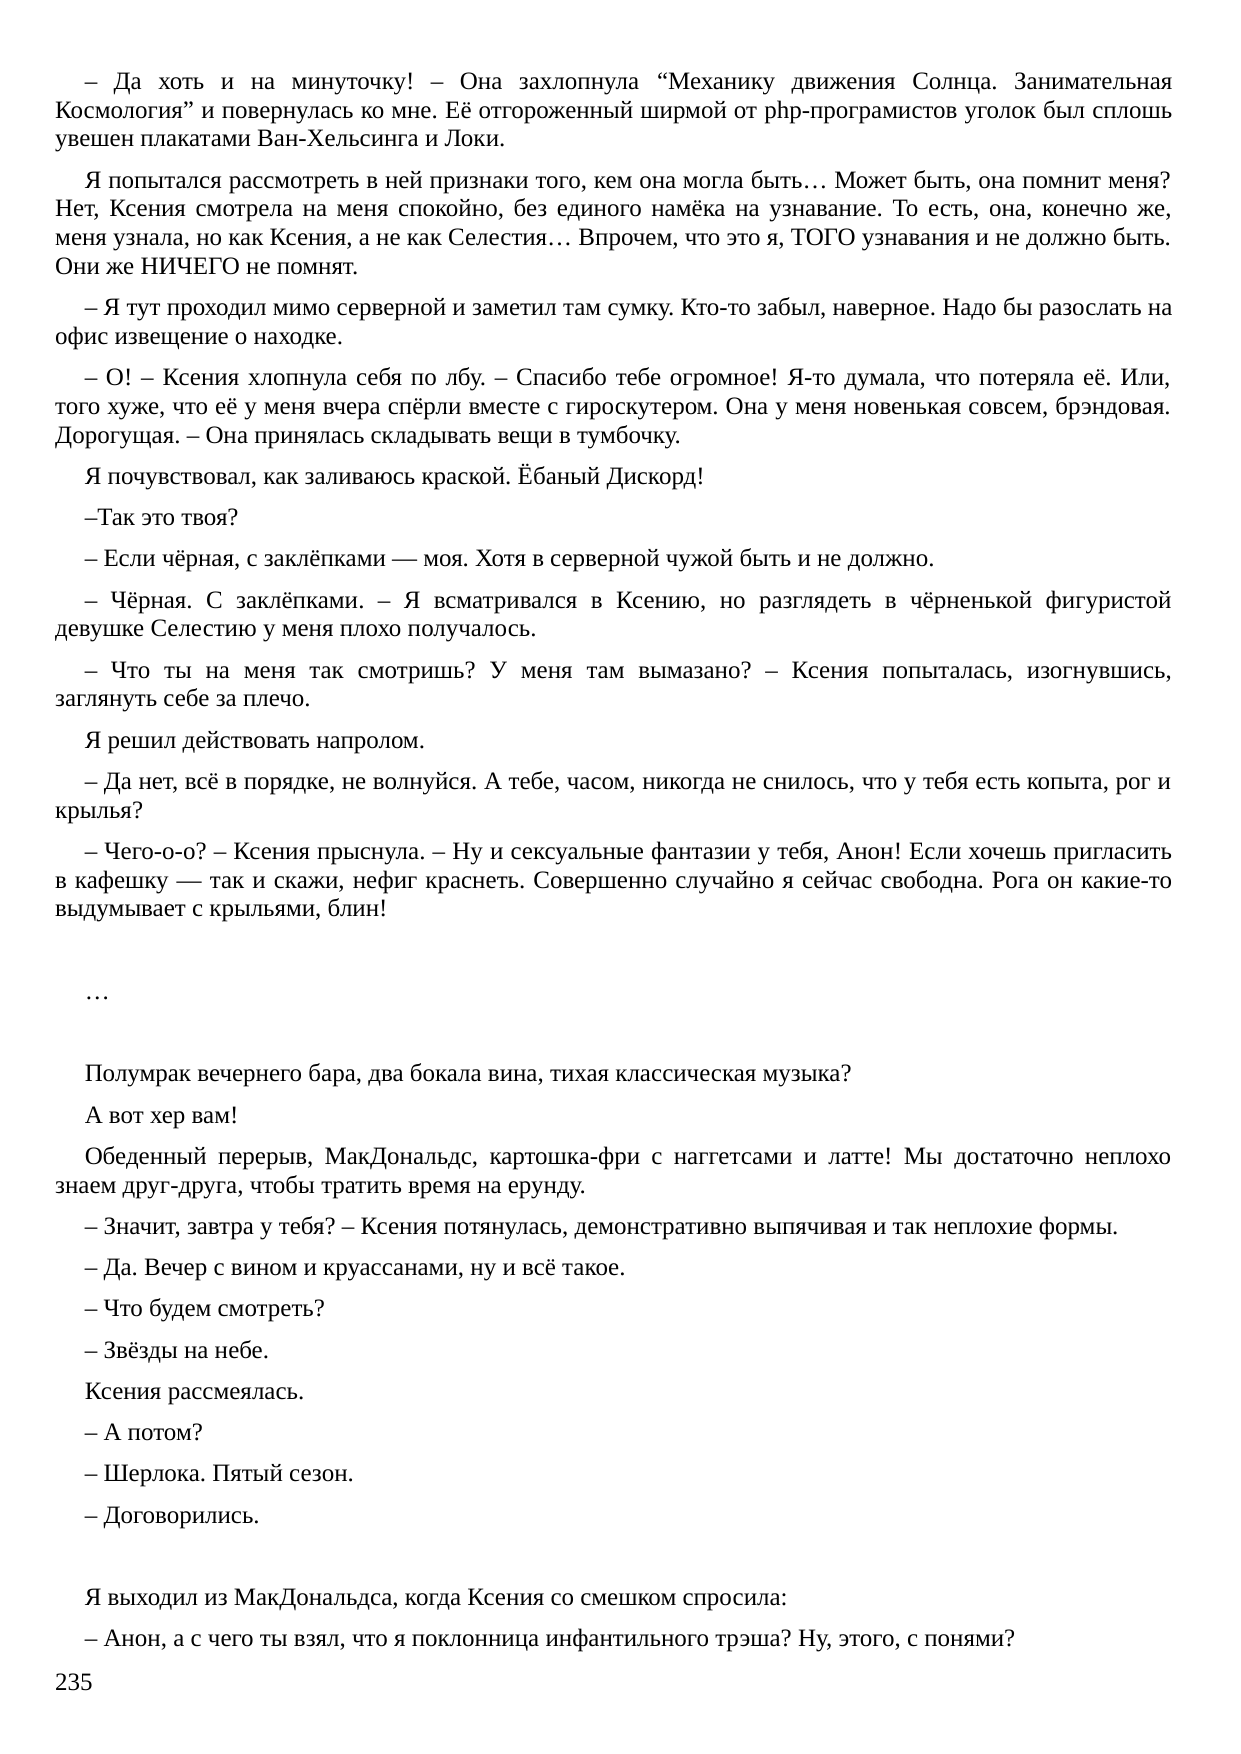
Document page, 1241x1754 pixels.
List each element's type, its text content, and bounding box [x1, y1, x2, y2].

text – А потом? [55, 1417, 1173, 1446]
text – Чёрная. С заклёпками. – Я всматривался в Ксению, но разглядеть в чёрненькой фигуристой девушке Селестию у меня плохо получалось. [55, 585, 1173, 642]
text – Если чёрная, с заклёпками — моя. Хотя в серверной чужой быть и не должно. [55, 543, 1173, 572]
text Обеденный перерыв, МакДональдс, картошка-фри с наггетсами и латте! Мы достаточно неплохо знаем друг-друга, чтобы тратить время на ерунду. [55, 1141, 1173, 1198]
text – Я тут проходил мимо серверной и заметил там сумку. Кто-то забыл, наверное. Надо бы разослать на офис извещение о находке. [55, 292, 1173, 350]
text Я попытался рассмотреть в ней признаки того, кем она могла быть… Может быть, она помнит меня? Нет, Ксения смотрела на меня спокойно, без единого намёка на узнавание. То есть, она, конечно же, меня узнала, но как Ксения, а не как Селестия… Впрочем, что это я, ТОГО узнавания и не должно быть. Они же НИЧЕГО не помнят. [55, 165, 1173, 280]
text Ксения рассмеялась. [55, 1376, 1173, 1405]
text Я решил действовать напролом. [55, 725, 1173, 753]
text – Анон, а с чего ты взял, что я поклонница инфантильного трэша? Ну, этого, с понями? [55, 1623, 1173, 1652]
text – Договорились. [55, 1500, 1173, 1528]
text – Значит, завтра у тебя? – Ксения потянулась, демонстративно выпячивая и так неплохие формы. [55, 1211, 1173, 1240]
text – Чего-о-о? – Ксения прыснула. – Ну и сексуальные фантазии у тебя, Анон! Если хочешь пригласить в кафешку — так и скажи, нефиг краснеть. Совершенно случайно я сейчас свободна. Рога он какие-то выдумывает с крыльями, блин! [55, 836, 1173, 922]
text – Звёзды на небе. [55, 1335, 1173, 1363]
text – Что будем смотреть? [55, 1293, 1173, 1322]
text – Да. Вечер с вином и круассанами, ну и всё такое. [55, 1252, 1173, 1281]
text Полумрак вечернего бара, два бокала вина, тихая классическая музыка? [55, 1058, 1173, 1087]
text – Да нет, всё в порядке, не волнуйся. А тебе, часом, никогда не снилось, что у тебя есть копыта, рог и крылья? [55, 766, 1173, 823]
text – О! – Ксения хлопнула себя по лбу. – Спасибо тебе огромное! Я-то думала, что потеряла её. Или, того хуже, что её у меня вчера спёрли вместе с гироскутером. Она у меня новенькая совсем, брэндовая. Дорогущая. – Она принялась складывать вещи в тумбочку. [55, 362, 1173, 448]
text … [55, 976, 1173, 1005]
text Я выходил из МакДональдса, когда Ксения со смешком спросила: [55, 1582, 1173, 1611]
text Я почувствовал, как заливаюсь краской. Ёбаный Дискорд! [55, 461, 1173, 490]
text – Да хоть и на минуточку! – Она захлопнула “Механику движения Солнца. Занимательная Космология” и повернулась ко мне. Её отгороженный ширмой от php-програмистов уголок был сплошь увешен плакатами Ван-Хельсинга и Локи. [55, 66, 1173, 152]
text – Что ты на меня так смотришь? У меня там вымазано? – Ксения попыталась, изогнувшись, заглянуть себе за плечо. [55, 655, 1173, 712]
text А вот хер вам! [55, 1100, 1173, 1128]
text –Так это твоя? [55, 502, 1173, 531]
text – Шерлока. Пятый сезон. [55, 1458, 1173, 1487]
